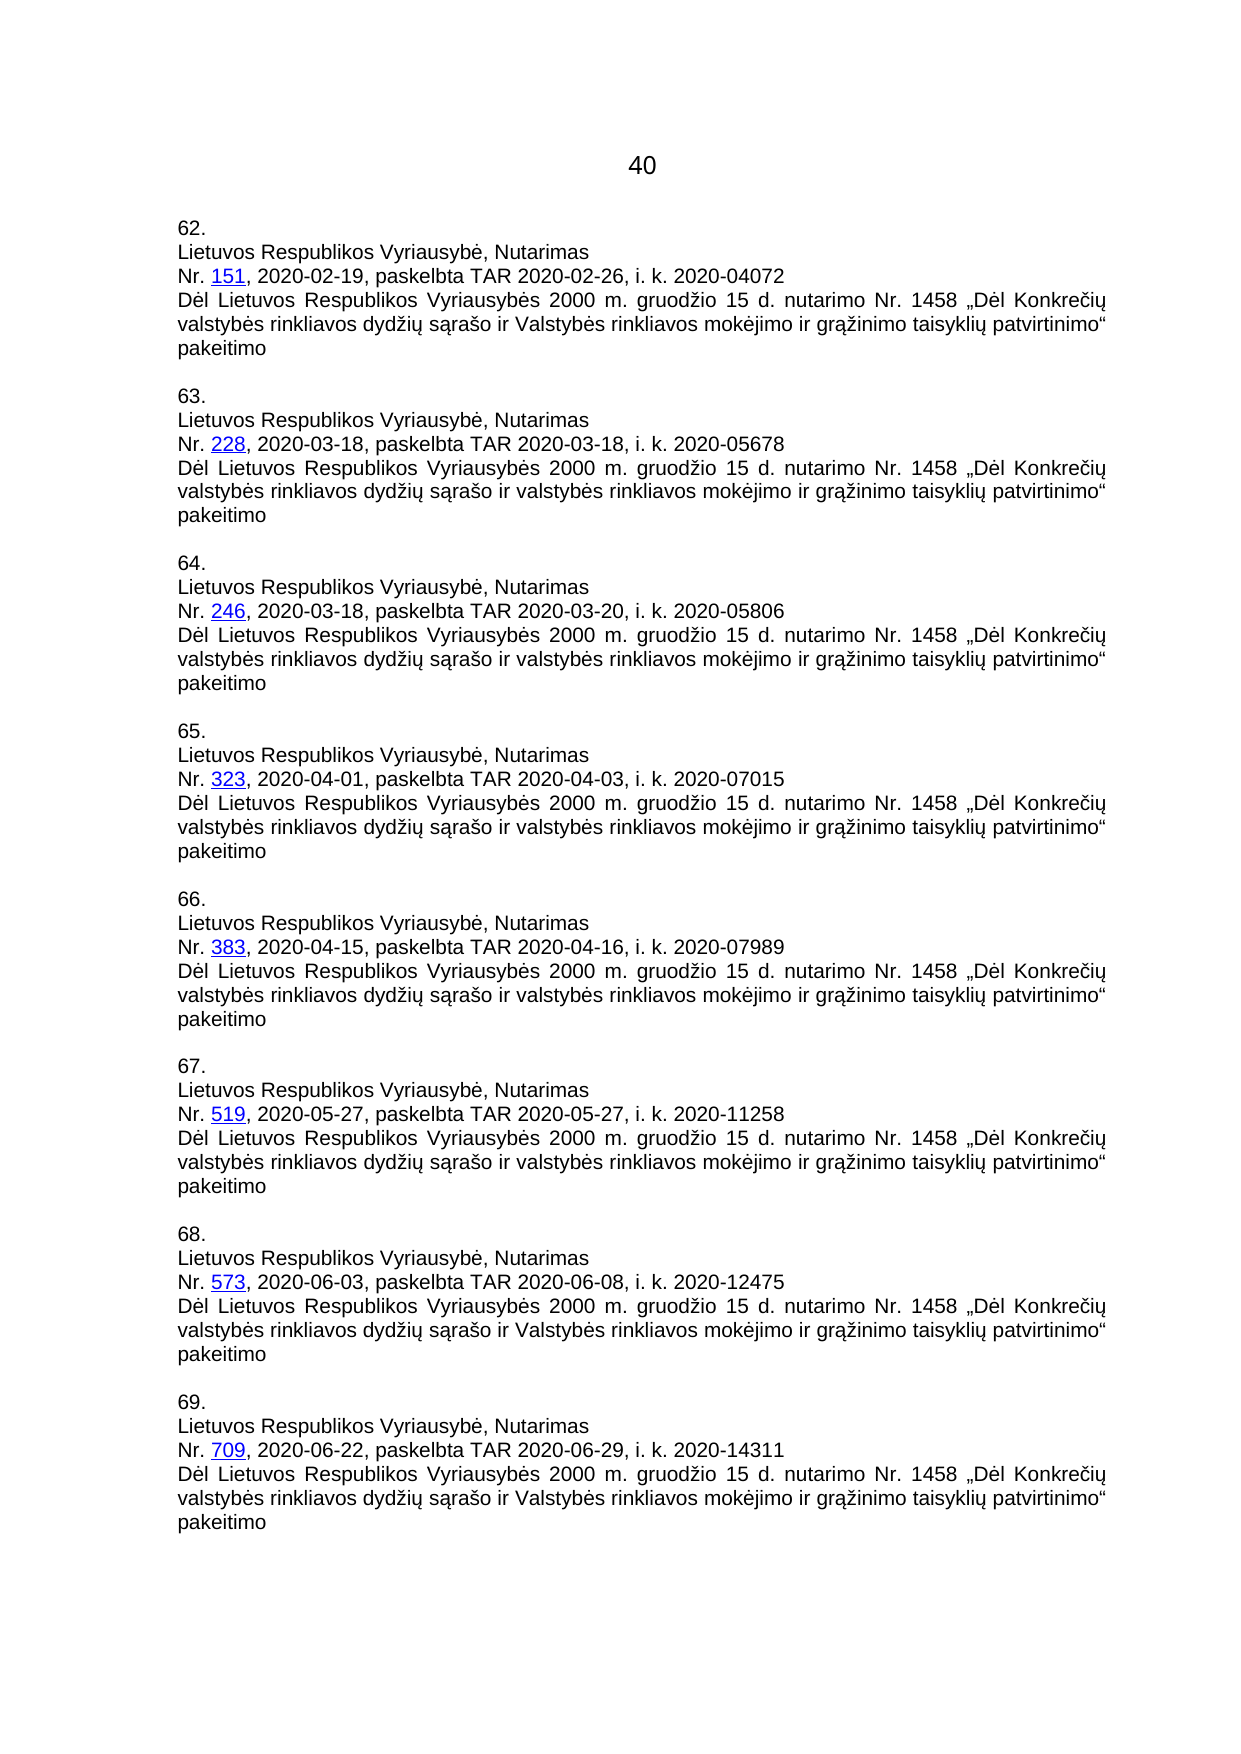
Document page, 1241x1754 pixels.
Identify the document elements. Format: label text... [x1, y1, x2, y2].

text Dėl Lietuvos Respublikos Vyriausybės 2000 m. gruodžio 15 d. nutarimo Nr. 1458 „Dėl Konkrečių valstybės rinkliavos dydžių sąrašo ir valstybės rinkliavos mokėjimo ir grąžinimo taisyklių patvirtinimo“ pakeitimo [177, 958, 1107, 1030]
text Dėl Lietuvos Respublikos Vyriausybės 2000 m. gruodžio 15 d. nutarimo Nr. 1458 „Dėl Konkrečių valstybės rinkliavos dydžių sąrašo ir Valstybės rinkliavos mokėjimo ir grąžinimo taisyklių patvirtinimo“ pakeitimo [177, 1294, 1107, 1366]
text 63. [177, 383, 1107, 407]
text Nr. 151, 2020-02-19, paskelbta TAR 2020-02-26, i. k. 2020-04072 [177, 264, 1107, 288]
text 66. [177, 887, 1107, 911]
text Nr. 246, 2020-03-18, paskelbta TAR 2020-03-20, i. k. 2020-05806 [177, 599, 1107, 623]
text Nr. 228, 2020-03-18, paskelbta TAR 2020-03-18, i. k. 2020-05678 [177, 431, 1107, 455]
text Dėl Lietuvos Respublikos Vyriausybės 2000 m. gruodžio 15 d. nutarimo Nr. 1458 „Dėl Konkrečių valstybės rinkliavos dydžių sąrašo ir valstybės rinkliavos mokėjimo ir grąžinimo taisyklių patvirtinimo“ pakeitimo [177, 791, 1107, 863]
text Nr. 323, 2020-04-01, paskelbta TAR 2020-04-03, i. k. 2020-07015 [177, 767, 1107, 791]
text Lietuvos Respublikos Vyriausybė, Nutarimas [177, 911, 1107, 934]
text Nr. 709, 2020-06-22, paskelbta TAR 2020-06-29, i. k. 2020-14311 [177, 1438, 1107, 1462]
text Nr. 573, 2020-06-03, paskelbta TAR 2020-06-08, i. k. 2020-12475 [177, 1270, 1107, 1294]
text Lietuvos Respublikos Vyriausybė, Nutarimas [177, 1414, 1107, 1438]
text Lietuvos Respublikos Vyriausybė, Nutarimas [177, 743, 1107, 767]
text Dėl Lietuvos Respublikos Vyriausybės 2000 m. gruodžio 15 d. nutarimo Nr. 1458 „Dėl Konkrečių valstybės rinkliavos dydžių sąrašo ir valstybės rinkliavos mokėjimo ir grąžinimo taisyklių patvirtinimo“ pakeitimo [177, 623, 1107, 695]
text Lietuvos Respublikos Vyriausybė, Nutarimas [177, 407, 1107, 431]
text Nr. 519, 2020-05-27, paskelbta TAR 2020-05-27, i. k. 2020-11258 [177, 1102, 1107, 1126]
text 69. [177, 1390, 1107, 1414]
text 67. [177, 1054, 1107, 1078]
text Lietuvos Respublikos Vyriausybė, Nutarimas [177, 240, 1107, 264]
text Dėl Lietuvos Respublikos Vyriausybės 2000 m. gruodžio 15 d. nutarimo Nr. 1458 „Dėl Konkrečių valstybės rinkliavos dydžių sąrašo ir valstybės rinkliavos mokėjimo ir grąžinimo taisyklių patvirtinimo“ pakeitimo [177, 455, 1107, 527]
text Dėl Lietuvos Respublikos Vyriausybės 2000 m. gruodžio 15 d. nutarimo Nr. 1458 „Dėl Konkrečių valstybės rinkliavos dydžių sąrašo ir valstybės rinkliavos mokėjimo ir grąžinimo taisyklių patvirtinimo“ pakeitimo [177, 1126, 1107, 1198]
text 62. [177, 216, 1107, 240]
text 65. [177, 719, 1107, 743]
text Dėl Lietuvos Respublikos Vyriausybės 2000 m. gruodžio 15 d. nutarimo Nr. 1458 „Dėl Konkrečių valstybės rinkliavos dydžių sąrašo ir Valstybės rinkliavos mokėjimo ir grąžinimo taisyklių patvirtinimo“ pakeitimo [177, 1462, 1107, 1533]
text Lietuvos Respublikos Vyriausybė, Nutarimas [177, 1246, 1107, 1270]
text Lietuvos Respublikos Vyriausybė, Nutarimas [177, 575, 1107, 599]
text 64. [177, 551, 1107, 575]
text 68. [177, 1222, 1107, 1246]
text Lietuvos Respublikos Vyriausybė, Nutarimas [177, 1078, 1107, 1102]
text Nr. 383, 2020-04-15, paskelbta TAR 2020-04-16, i. k. 2020-07989 [177, 934, 1107, 958]
text Dėl Lietuvos Respublikos Vyriausybės 2000 m. gruodžio 15 d. nutarimo Nr. 1458 „Dėl Konkrečių valstybės rinkliavos dydžių sąrašo ir Valstybės rinkliavos mokėjimo ir grąžinimo taisyklių patvirtinimo“ pakeitimo [177, 288, 1107, 359]
